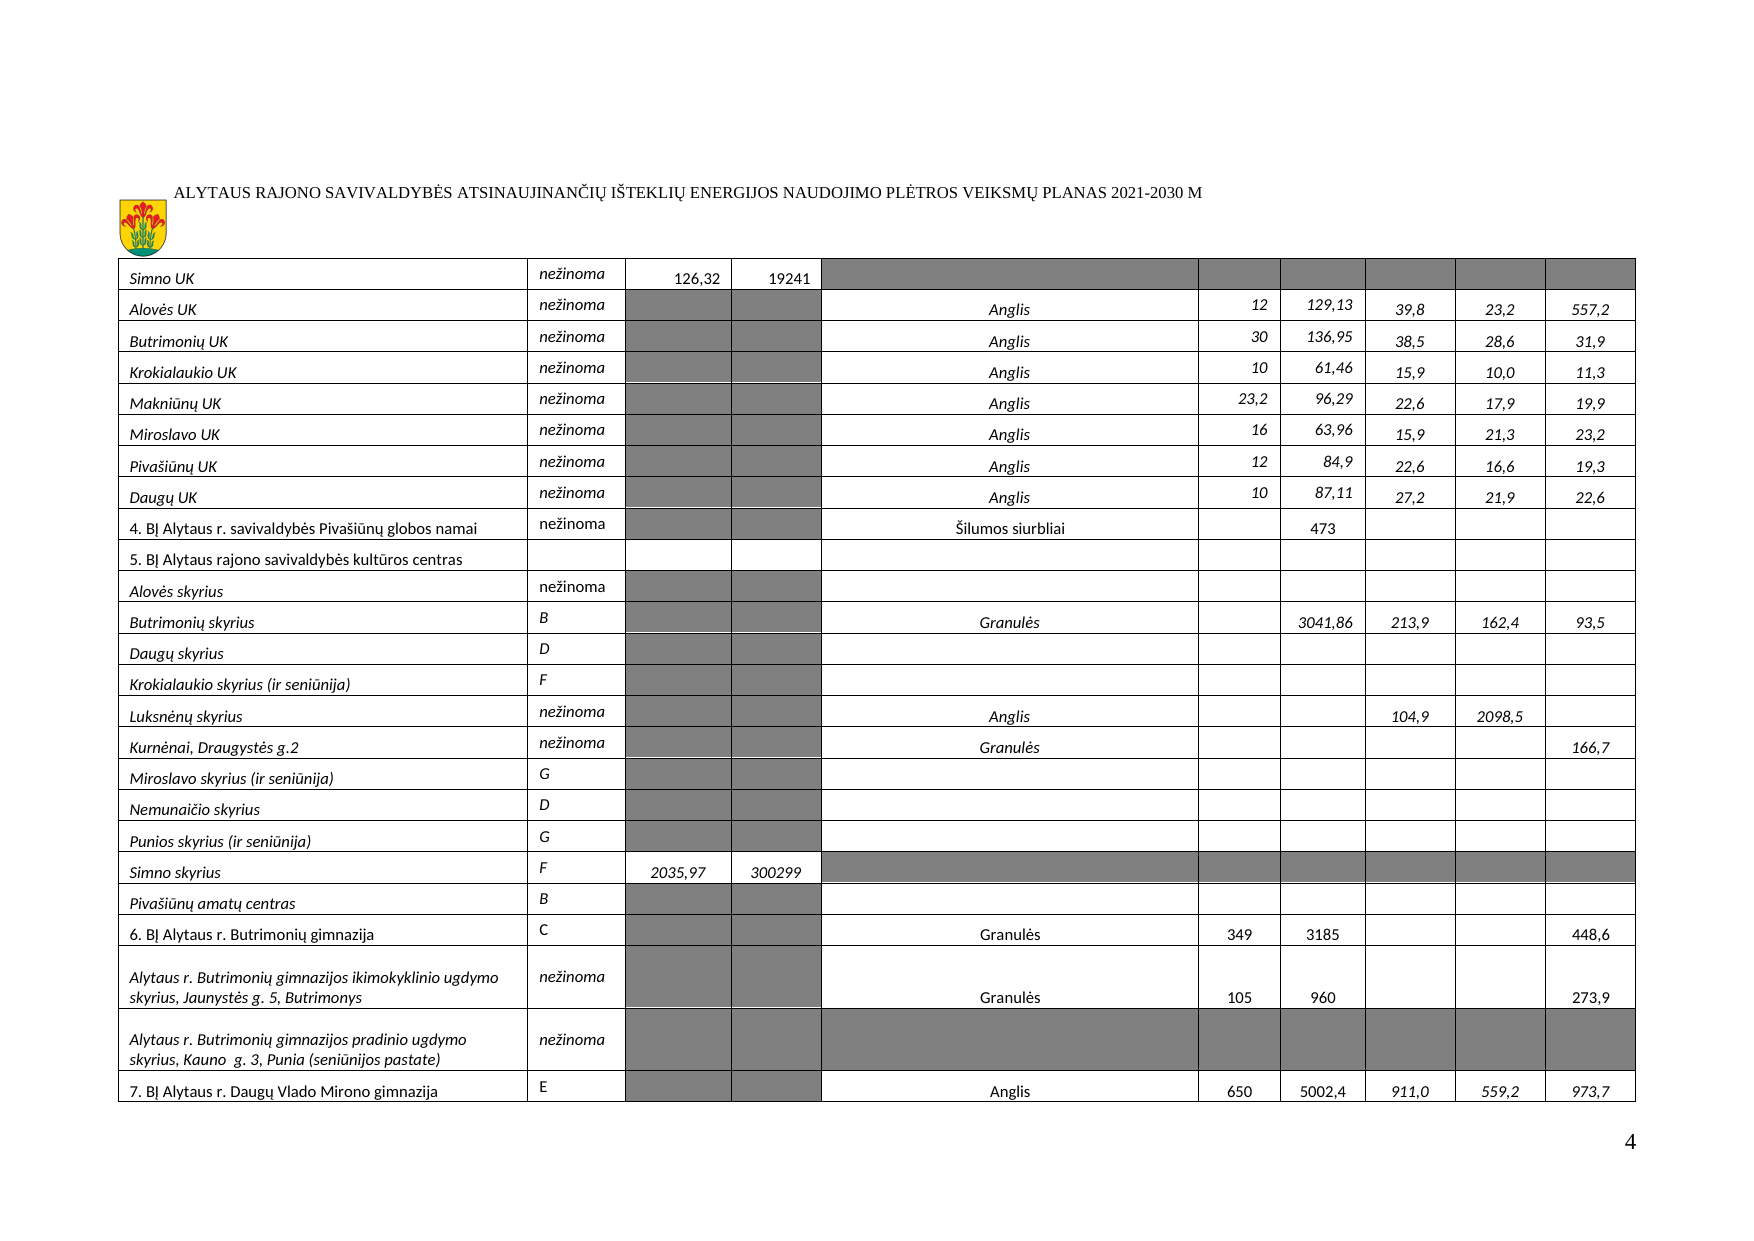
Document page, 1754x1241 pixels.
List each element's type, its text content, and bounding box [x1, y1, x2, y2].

table_cell [1281, 665, 1365, 695]
table_cell 557,2 [1546, 290, 1635, 320]
table_cell nežinoma [528, 415, 625, 445]
table_cell Anglis [822, 290, 1198, 320]
table_cell nežinoma [528, 571, 625, 601]
table_cell 12 [1199, 446, 1280, 476]
table_cell [1546, 852, 1635, 882]
table_cell [626, 477, 731, 507]
table_cell 973,7 [1546, 1071, 1635, 1101]
table_cell Miroslavo UK [119, 415, 527, 445]
table_cell [1281, 696, 1365, 726]
table_cell [1366, 540, 1455, 570]
table_cell F [528, 852, 625, 882]
table_cell [1456, 915, 1545, 945]
table_cell [1281, 1009, 1365, 1070]
table_cell nežinoma [528, 446, 625, 476]
table_cell [822, 759, 1198, 789]
table_cell [626, 415, 731, 445]
table_cell [626, 321, 731, 351]
table_cell [1199, 759, 1280, 789]
table_cell [822, 540, 1198, 570]
table_cell [1281, 884, 1365, 914]
table_cell [1281, 634, 1365, 664]
table_cell F [528, 665, 625, 695]
table_cell Daugų UK [119, 477, 527, 507]
table_cell Šilumos siurbliai [822, 509, 1198, 539]
table_cell nežinoma [528, 1009, 625, 1070]
table_cell [732, 509, 821, 539]
table_cell [822, 821, 1198, 851]
table_cell 28,6 [1456, 321, 1545, 351]
table_cell 21,9 [1456, 477, 1545, 507]
table_cell [1281, 759, 1365, 789]
table_cell [1546, 571, 1635, 601]
table_cell 2035,97 [626, 852, 731, 882]
table_cell [822, 852, 1198, 882]
table_cell Pivašiūnų amatų centras [119, 884, 527, 914]
table_cell 19,9 [1546, 384, 1635, 414]
table_cell [1366, 727, 1455, 757]
table_cell [732, 821, 821, 851]
table_cell 104,9 [1366, 696, 1455, 726]
table_cell [1456, 540, 1545, 570]
table_cell Alytaus r. Butrimonių gimnazijos ikimokyklinio ugdymo skyrius, Jaunystės g. 5, Butrimonys [119, 946, 527, 1007]
table_cell 349 [1199, 915, 1280, 945]
table_cell Alovės skyrius [119, 571, 527, 601]
table_cell Punios skyrius (ir seniūnija) [119, 821, 527, 851]
table_cell Kurnėnai, Draugystės g.2 [119, 727, 527, 757]
table_cell 87,11 [1281, 477, 1365, 507]
table_cell Anglis [822, 1071, 1198, 1101]
table_cell [732, 446, 821, 476]
table_cell 4. BĮ Alytaus r. savivaldybės Pivašiūnų globos namai [119, 509, 527, 539]
table_cell [1456, 759, 1545, 789]
table_cell B [528, 884, 625, 914]
table_cell 5002,4 [1281, 1071, 1365, 1101]
table_cell [1366, 884, 1455, 914]
table_cell 16,6 [1456, 446, 1545, 476]
table_cell [732, 946, 821, 1007]
table_cell G [528, 759, 625, 789]
table_cell [822, 790, 1198, 820]
table_cell 15,9 [1366, 415, 1455, 445]
table_cell 105 [1199, 946, 1280, 1007]
table_cell [1366, 946, 1455, 1007]
table_cell Anglis [822, 477, 1198, 507]
table_cell 911,0 [1366, 1071, 1455, 1101]
table_cell 5. BĮ Alytaus rajono savivaldybės kultūros centras [119, 540, 527, 570]
table_cell [1546, 665, 1635, 695]
table_cell nežinoma [528, 321, 625, 351]
table_cell [626, 446, 731, 476]
table_cell G [528, 821, 625, 851]
table_cell [1546, 790, 1635, 820]
table_cell [1199, 665, 1280, 695]
table_cell [1546, 884, 1635, 914]
table_cell C [528, 915, 625, 945]
table_cell [626, 665, 731, 695]
table_cell E [528, 1071, 625, 1101]
table_cell B [528, 602, 625, 632]
table_cell Miroslavo skyrius (ir seniūnija) [119, 759, 527, 789]
table_cell 61,46 [1281, 352, 1365, 382]
table_cell Daugų skyrius [119, 634, 527, 664]
table_cell 38,5 [1366, 321, 1455, 351]
table_cell [626, 884, 731, 914]
table_cell [732, 571, 821, 601]
table_cell [1366, 1009, 1455, 1070]
table_cell [1546, 634, 1635, 664]
table_cell 559,2 [1456, 1071, 1545, 1101]
table_cell [732, 727, 821, 757]
table_cell 31,9 [1546, 321, 1635, 351]
table_cell [1199, 696, 1280, 726]
table_cell 166,7 [1546, 727, 1635, 757]
table_cell 213,9 [1366, 602, 1455, 632]
table_cell [1281, 540, 1365, 570]
table_cell nežinoma [528, 696, 625, 726]
table_cell Krokialaukio UK [119, 352, 527, 382]
table_cell [732, 477, 821, 507]
table_cell [1199, 540, 1280, 570]
table_cell Pivašiūnų UK [119, 446, 527, 476]
table_cell [1456, 946, 1545, 1007]
table_cell [1546, 259, 1635, 289]
table_cell [1366, 634, 1455, 664]
table_cell [1281, 259, 1365, 289]
table_cell [1546, 759, 1635, 789]
table_cell 30 [1199, 321, 1280, 351]
table_cell [626, 790, 731, 820]
table_cell Anglis [822, 696, 1198, 726]
table_cell [528, 540, 625, 570]
table_cell [1456, 852, 1545, 882]
table_cell Anglis [822, 384, 1198, 414]
table_cell [732, 415, 821, 445]
table_cell [1546, 821, 1635, 851]
table_cell Alytaus r. Butrimonių gimnazijos pradinio ugdymo skyrius, Kauno g. 3, Punia (seniūnijos pastate) [119, 1009, 527, 1070]
table_cell 960 [1281, 946, 1365, 1007]
table_cell Alovės UK [119, 290, 527, 320]
table_cell nežinoma [528, 290, 625, 320]
table_cell 27,2 [1366, 477, 1455, 507]
table_cell 10,0 [1456, 352, 1545, 382]
table_cell [1366, 915, 1455, 945]
table_cell [732, 1071, 821, 1101]
table_cell nežinoma [528, 946, 625, 1007]
table_cell [626, 821, 731, 851]
table_cell 23,2 [1546, 415, 1635, 445]
table_cell Simno skyrius [119, 852, 527, 882]
table_cell 3185 [1281, 915, 1365, 945]
table_cell 22,6 [1366, 384, 1455, 414]
table_cell 63,96 [1281, 415, 1365, 445]
table_cell [822, 259, 1198, 289]
table_cell [1456, 1009, 1545, 1070]
table_cell [732, 384, 821, 414]
table_cell 3041,86 [1281, 602, 1365, 632]
table_cell [1456, 571, 1545, 601]
table_cell Anglis [822, 446, 1198, 476]
table_cell [626, 634, 731, 664]
table_cell 473 [1281, 509, 1365, 539]
table_cell [732, 759, 821, 789]
table_cell [1366, 852, 1455, 882]
table_cell [1366, 509, 1455, 539]
table_cell [626, 759, 731, 789]
table_cell 300299 [732, 852, 821, 882]
table_cell [732, 290, 821, 320]
table_cell [626, 696, 731, 726]
table_cell [1199, 852, 1280, 882]
table_cell [626, 540, 731, 570]
table_cell nežinoma [528, 727, 625, 757]
table_cell 6. BĮ Alytaus r. Butrimonių gimnazija [119, 915, 527, 945]
table_cell [822, 884, 1198, 914]
table_cell nežinoma [528, 509, 625, 539]
table_cell [1199, 884, 1280, 914]
table_cell 162,4 [1456, 602, 1545, 632]
table_cell [1366, 665, 1455, 695]
table_cell [1456, 727, 1545, 757]
table_cell 2098,5 [1456, 696, 1545, 726]
table_cell 448,6 [1546, 915, 1635, 945]
table_cell [1546, 696, 1635, 726]
table_cell [1366, 821, 1455, 851]
table_cell Granulės [822, 602, 1198, 632]
table_cell [626, 290, 731, 320]
table_cell [626, 384, 731, 414]
table_cell 10 [1199, 477, 1280, 507]
table_cell Krokialaukio skyrius (ir seniūnija) [119, 665, 527, 695]
table_cell [626, 1009, 731, 1070]
table_cell [1546, 1009, 1635, 1070]
table_cell [822, 1009, 1198, 1070]
table_cell [822, 665, 1198, 695]
table_cell [732, 321, 821, 351]
table_cell [1199, 259, 1280, 289]
table_cell [626, 727, 731, 757]
table_cell [732, 696, 821, 726]
table_cell [1281, 727, 1365, 757]
table_cell Butrimonių skyrius [119, 602, 527, 632]
table_cell Nemunaičio skyrius [119, 790, 527, 820]
table_cell [732, 915, 821, 945]
table_cell [1456, 884, 1545, 914]
table_cell Granulės [822, 946, 1198, 1007]
table_cell [732, 665, 821, 695]
table_cell [1199, 727, 1280, 757]
table_cell 96,29 [1281, 384, 1365, 414]
table_cell [1366, 790, 1455, 820]
table_cell D [528, 634, 625, 664]
table_cell [1199, 1009, 1280, 1070]
table_cell nežinoma [528, 477, 625, 507]
table_cell [626, 571, 731, 601]
table_cell [1199, 634, 1280, 664]
table_cell 19,3 [1546, 446, 1635, 476]
table_cell Butrimonių UK [119, 321, 527, 351]
table_cell [1546, 540, 1635, 570]
table_cell [732, 884, 821, 914]
table_cell 84,9 [1281, 446, 1365, 476]
table_cell Simno UK [119, 259, 527, 289]
table_cell [1199, 821, 1280, 851]
table_cell [1281, 852, 1365, 882]
table_cell [1366, 259, 1455, 289]
table_cell [1199, 790, 1280, 820]
table_cell [626, 509, 731, 539]
table_cell [1456, 634, 1545, 664]
table_cell [1281, 571, 1365, 601]
table_cell 39,8 [1366, 290, 1455, 320]
table_cell [1199, 509, 1280, 539]
table_cell [822, 634, 1198, 664]
table_cell [1281, 790, 1365, 820]
table_cell 19241 [732, 259, 821, 289]
table_cell [822, 571, 1198, 601]
table_cell [1199, 602, 1280, 632]
table_cell Anglis [822, 415, 1198, 445]
table_cell 11,3 [1546, 352, 1635, 382]
table_cell nežinoma [528, 384, 625, 414]
table_cell 650 [1199, 1071, 1280, 1101]
table_cell [732, 790, 821, 820]
table_cell [626, 915, 731, 945]
table_cell 7. BĮ Alytaus r. Daugų Vlado Mirono gimnazija [119, 1071, 527, 1101]
table_cell 22,6 [1366, 446, 1455, 476]
table_cell nežinoma [528, 259, 625, 289]
table_cell D [528, 790, 625, 820]
table_cell [732, 634, 821, 664]
table_cell [1456, 665, 1545, 695]
table_cell [732, 352, 821, 382]
table_cell 15,9 [1366, 352, 1455, 382]
table_cell 23,2 [1456, 290, 1545, 320]
table_cell Makniūnų UK [119, 384, 527, 414]
table_cell [1546, 509, 1635, 539]
table_cell [732, 540, 821, 570]
table_cell 126,32 [626, 259, 731, 289]
table_cell 129,13 [1281, 290, 1365, 320]
table_cell [1456, 259, 1545, 289]
table_cell 22,6 [1546, 477, 1635, 507]
table_cell [732, 602, 821, 632]
table_cell 21,3 [1456, 415, 1545, 445]
table_cell [1456, 821, 1545, 851]
table_cell 23,2 [1199, 384, 1280, 414]
table_cell Granulės [822, 727, 1198, 757]
table_cell Granulės [822, 915, 1198, 945]
table_cell nežinoma [528, 352, 625, 382]
table_cell Anglis [822, 321, 1198, 351]
table_cell 16 [1199, 415, 1280, 445]
table_cell 10 [1199, 352, 1280, 382]
table_cell [1199, 571, 1280, 601]
table_cell Luksnėnų skyrius [119, 696, 527, 726]
table_cell [626, 602, 731, 632]
table_cell 17,9 [1456, 384, 1545, 414]
table_cell [1366, 571, 1455, 601]
table_cell [1366, 759, 1455, 789]
table_cell 93,5 [1546, 602, 1635, 632]
table_cell [626, 946, 731, 1007]
table_cell [1281, 821, 1365, 851]
table_cell [626, 1071, 731, 1101]
table_cell 136,95 [1281, 321, 1365, 351]
table_cell Anglis [822, 352, 1198, 382]
table_cell [1456, 790, 1545, 820]
table_cell [626, 352, 731, 382]
table_cell [732, 1009, 821, 1070]
table_cell [1456, 509, 1545, 539]
table_cell 273,9 [1546, 946, 1635, 1007]
table_cell 12 [1199, 290, 1280, 320]
